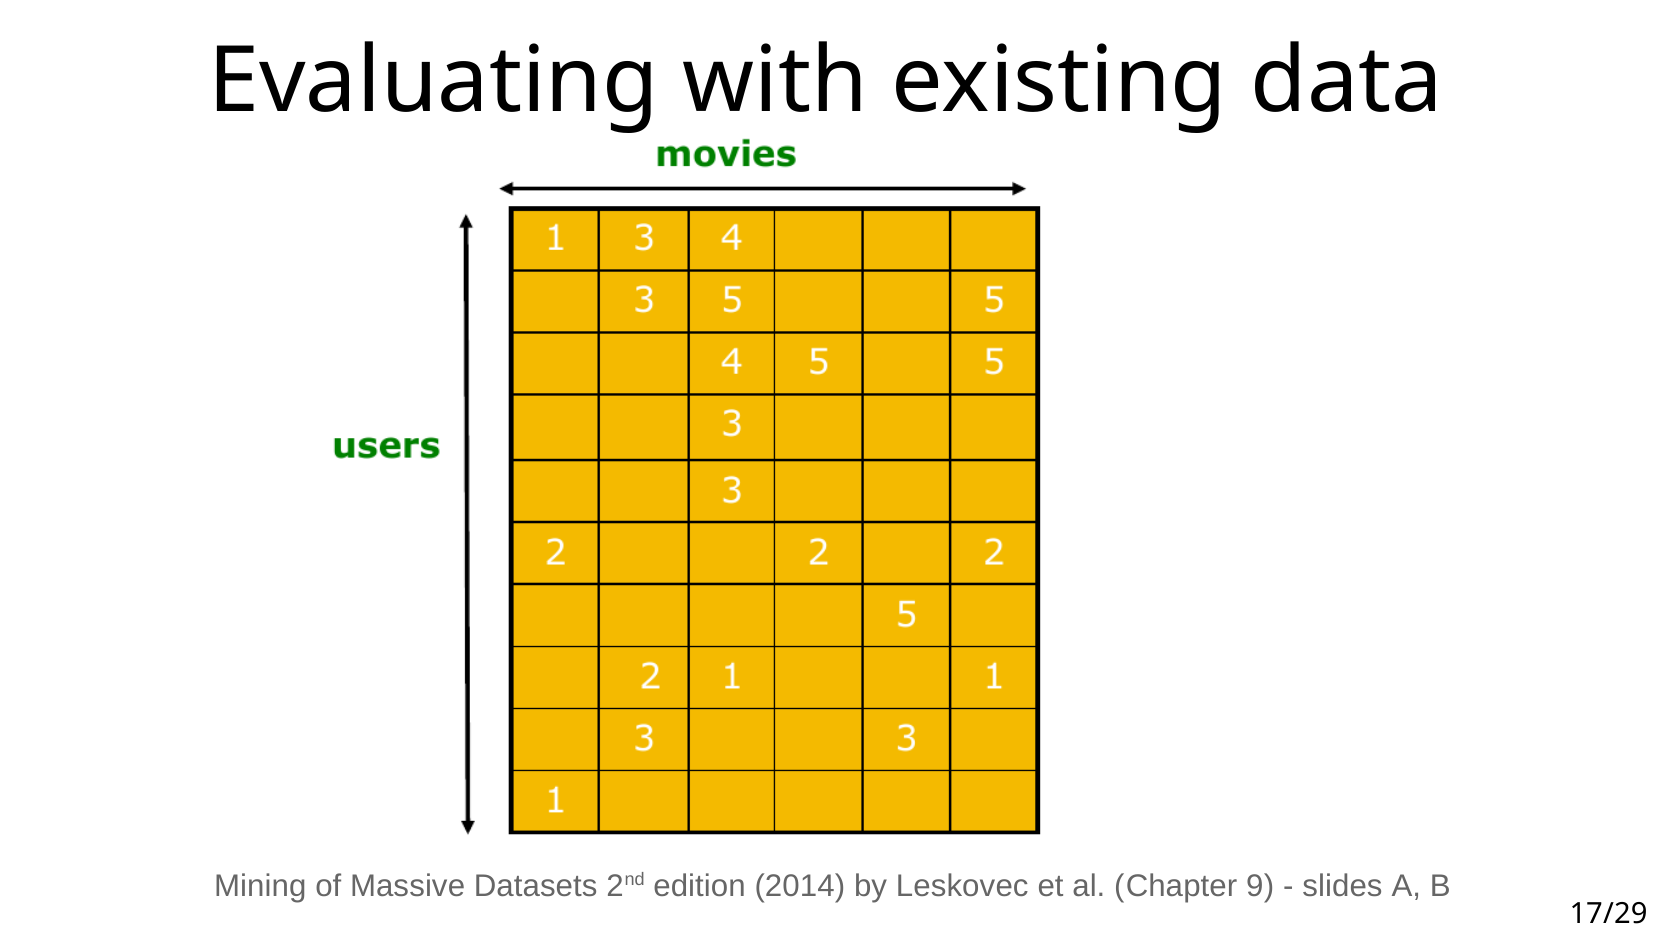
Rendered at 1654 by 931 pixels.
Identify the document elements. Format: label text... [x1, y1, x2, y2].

text_box Mining of Massive Datasets 2nd edition (2014) by Leskovec et al. (Chapter 9) - slides A, B [81, 860, 1584, 919]
title Evaluating with existing data [82, 1, 1571, 151]
picture [307, 137, 1084, 860]
